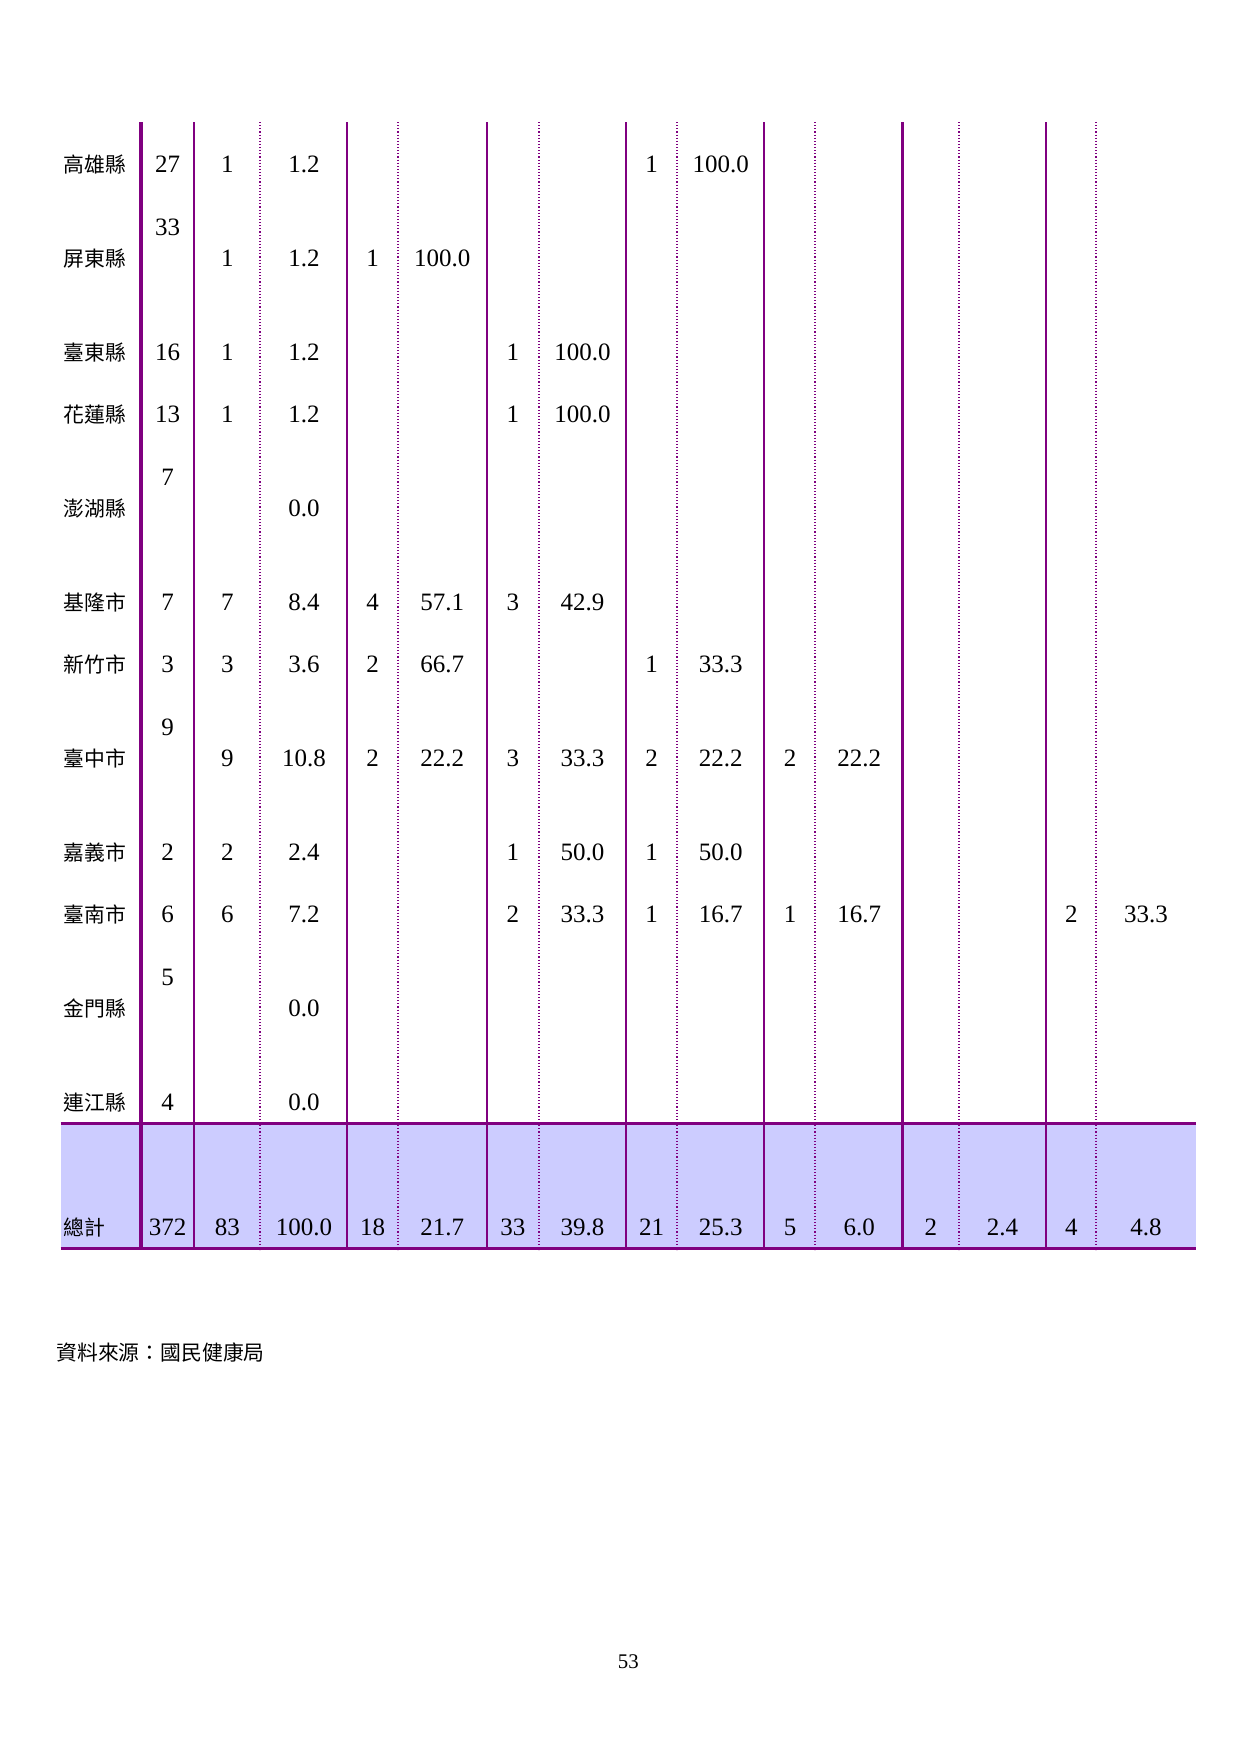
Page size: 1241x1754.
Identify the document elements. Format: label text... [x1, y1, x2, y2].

table_cell 2 [627, 685, 677, 778]
table_cell [959, 372, 1045, 434]
table_cell 9 [143, 685, 193, 778]
table_cell [539, 122, 625, 184]
table_cell [677, 435, 763, 528]
table_cell [959, 935, 1045, 1028]
table_cell [815, 528, 901, 622]
table_cell 4 [1047, 1125, 1096, 1247]
table_cell 1.2 [260, 372, 346, 434]
table_cell 1 [627, 622, 677, 684]
table_cell 57.1 [398, 528, 486, 622]
table_cell [1047, 122, 1096, 184]
table_cell 1 [488, 372, 539, 434]
table_cell 83 [195, 1125, 260, 1247]
table_cell 高雄縣 [61, 122, 139, 184]
table_cell [904, 372, 959, 434]
table_cell 1 [348, 185, 398, 278]
table_cell 7 [143, 435, 193, 528]
table_cell 6 [143, 872, 193, 934]
table_cell 22.2 [815, 685, 901, 778]
table_cell 2 [765, 685, 815, 778]
table_cell 27 [143, 122, 193, 184]
table_cell [765, 935, 815, 1028]
table_cell 屏東縣 [61, 185, 139, 278]
table_cell [539, 622, 625, 684]
table_cell [815, 278, 901, 372]
table_cell 3 [488, 685, 539, 778]
table_cell [348, 372, 398, 434]
table_cell 16 [143, 278, 193, 372]
table_cell 2 [488, 872, 539, 934]
table_cell 連江縣 [61, 1028, 139, 1122]
table_cell [904, 935, 959, 1028]
table_cell [677, 528, 763, 622]
table_cell [904, 278, 959, 372]
table_cell 10.8 [260, 685, 346, 778]
table_cell [398, 935, 486, 1028]
table_cell 4 [143, 1028, 193, 1122]
table_cell [627, 372, 677, 434]
table_cell [1047, 528, 1096, 622]
table_cell [195, 935, 260, 1028]
table_cell [677, 935, 763, 1028]
table_cell [398, 278, 486, 372]
table_cell [627, 1028, 677, 1122]
table_cell [765, 1028, 815, 1122]
table_cell 21.7 [398, 1125, 486, 1247]
table_cell [959, 122, 1045, 184]
table_cell [348, 778, 398, 872]
table_cell 2 [1047, 872, 1096, 934]
table_cell [398, 372, 486, 434]
table_cell 100.0 [677, 122, 763, 184]
table_cell [677, 185, 763, 278]
table_cell [348, 122, 398, 184]
table_cell 2 [143, 778, 193, 872]
table_cell [1047, 685, 1096, 778]
table_cell [348, 278, 398, 372]
table_cell [627, 935, 677, 1028]
table_cell [815, 1028, 901, 1122]
table_cell 澎湖縣 [61, 435, 139, 528]
table_cell 1 [195, 185, 260, 278]
table_cell [815, 372, 901, 434]
table_cell 66.7 [398, 622, 486, 684]
table_cell 新竹市 [61, 622, 139, 684]
table_cell 0.0 [260, 1028, 346, 1122]
table_cell 臺南市 [61, 872, 139, 934]
table_cell [488, 122, 539, 184]
table_cell 13 [143, 372, 193, 434]
table_cell [1047, 1028, 1096, 1122]
table_cell 33 [143, 185, 193, 278]
table_cell 1 [488, 278, 539, 372]
table_cell [677, 1028, 763, 1122]
table_cell 100.0 [539, 278, 625, 372]
table_cell [959, 185, 1045, 278]
table_cell 1.2 [260, 185, 346, 278]
table_cell [815, 185, 901, 278]
table_cell [539, 435, 625, 528]
table_cell 1 [627, 122, 677, 184]
table_cell [488, 622, 539, 684]
table_cell [1096, 778, 1196, 872]
table_cell 金門縣 [61, 935, 139, 1028]
table_cell 1.2 [260, 278, 346, 372]
table_cell 2 [348, 685, 398, 778]
table_cell 33.3 [677, 622, 763, 684]
table_cell 18 [348, 1125, 398, 1247]
table_cell 3 [143, 622, 193, 684]
table_cell [398, 1028, 486, 1122]
table_cell [627, 528, 677, 622]
table_cell [1096, 935, 1196, 1028]
table_cell [815, 935, 901, 1028]
table_cell 3 [488, 528, 539, 622]
table_cell 8.4 [260, 528, 346, 622]
table_cell 1 [488, 778, 539, 872]
table_cell 9 [195, 685, 260, 778]
table_cell 42.9 [539, 528, 625, 622]
table_cell 22.2 [677, 685, 763, 778]
table_cell [959, 622, 1045, 684]
table_cell [765, 185, 815, 278]
table_cell 372 [143, 1125, 193, 1247]
table_cell 2.4 [260, 778, 346, 872]
table_cell 2 [904, 1125, 959, 1247]
table_cell 臺中市 [61, 685, 139, 778]
table_cell 6.0 [815, 1125, 901, 1247]
table_cell [1096, 185, 1196, 278]
table_cell 1 [195, 372, 260, 434]
table_cell 0.0 [260, 435, 346, 528]
table_cell 花蓮縣 [61, 372, 139, 434]
table_cell 100.0 [260, 1125, 346, 1247]
table_cell [627, 435, 677, 528]
table_cell [765, 528, 815, 622]
table_cell [765, 435, 815, 528]
table_cell [1096, 685, 1196, 778]
table_cell 基隆市 [61, 528, 139, 622]
table_cell 3.6 [260, 622, 346, 684]
table_cell [1047, 935, 1096, 1028]
table_cell [1047, 622, 1096, 684]
table_cell [1096, 528, 1196, 622]
table_cell [1047, 278, 1096, 372]
table_cell [904, 122, 959, 184]
table_cell [1096, 1028, 1196, 1122]
table_cell 1 [765, 872, 815, 934]
table_cell [904, 435, 959, 528]
table_cell [1096, 622, 1196, 684]
table_cell [904, 778, 959, 872]
table_cell 1 [627, 778, 677, 872]
table_cell [904, 685, 959, 778]
table_cell 1.2 [260, 122, 346, 184]
table_cell 50.0 [677, 778, 763, 872]
table_cell [195, 435, 260, 528]
table_cell 50.0 [539, 778, 625, 872]
table_cell [959, 435, 1045, 528]
table_cell [1096, 122, 1196, 184]
table_cell [488, 185, 539, 278]
table_cell 2 [348, 622, 398, 684]
table_cell [1096, 435, 1196, 528]
table_cell [765, 278, 815, 372]
table_cell [488, 1028, 539, 1122]
table_cell [1047, 435, 1096, 528]
table_cell [904, 528, 959, 622]
table_cell [398, 872, 486, 934]
table_cell 25.3 [677, 1125, 763, 1247]
table_cell [1047, 372, 1096, 434]
table_cell 21 [627, 1125, 677, 1247]
table_cell 臺東縣 [61, 278, 139, 372]
table_cell [539, 185, 625, 278]
table_cell 100.0 [539, 372, 625, 434]
text 資料來源：國民健康局 [56, 1309, 1106, 1372]
table_cell 16.7 [677, 872, 763, 934]
table_cell [1047, 185, 1096, 278]
table_cell 7.2 [260, 872, 346, 934]
table_cell [677, 372, 763, 434]
table_cell 3 [195, 622, 260, 684]
table_cell [488, 435, 539, 528]
table_cell [815, 778, 901, 872]
table_cell [677, 278, 763, 372]
table_cell [959, 778, 1045, 872]
table_cell [627, 278, 677, 372]
table_cell [539, 935, 625, 1028]
table_cell 2.4 [959, 1125, 1045, 1247]
table_cell [348, 872, 398, 934]
table_cell 嘉義市 [61, 778, 139, 872]
table_cell [1047, 778, 1096, 872]
table_cell 39.8 [539, 1125, 625, 1247]
table_cell [765, 122, 815, 184]
table_cell [765, 778, 815, 872]
table_cell [348, 935, 398, 1028]
table_cell [398, 778, 486, 872]
table_cell [348, 1028, 398, 1122]
table_cell [904, 622, 959, 684]
table_cell [904, 872, 959, 934]
table_cell 33.3 [539, 685, 625, 778]
table_cell 33.3 [539, 872, 625, 934]
table_cell [1096, 278, 1196, 372]
table_cell 4.8 [1096, 1125, 1196, 1247]
table_cell [348, 435, 398, 528]
table_cell 1 [195, 278, 260, 372]
table_cell 7 [143, 528, 193, 622]
table_cell 5 [143, 935, 193, 1028]
table_cell 1 [195, 122, 260, 184]
table_cell 4 [348, 528, 398, 622]
table_cell 總計 [61, 1125, 139, 1247]
table_cell 33.3 [1096, 872, 1196, 934]
table_cell [959, 685, 1045, 778]
table_cell 100.0 [398, 185, 486, 278]
table_cell [959, 528, 1045, 622]
table_cell [627, 185, 677, 278]
table_cell [904, 1028, 959, 1122]
table_cell [1096, 372, 1196, 434]
table_cell [959, 1028, 1045, 1122]
table_cell 16.7 [815, 872, 901, 934]
table_cell [959, 872, 1045, 934]
table_cell [815, 622, 901, 684]
table_cell [815, 122, 901, 184]
table_cell [488, 935, 539, 1028]
table_cell 2 [195, 778, 260, 872]
table_cell 1 [627, 872, 677, 934]
table_cell [398, 122, 486, 184]
table_cell 0.0 [260, 935, 346, 1028]
table_cell 33 [488, 1125, 539, 1247]
table_cell 22.2 [398, 685, 486, 778]
table_cell [195, 1028, 260, 1122]
table_cell [815, 435, 901, 528]
table_cell [765, 622, 815, 684]
table_cell 6 [195, 872, 260, 934]
table_cell [539, 1028, 625, 1122]
table_cell [398, 435, 486, 528]
table_cell [904, 185, 959, 278]
table_cell 7 [195, 528, 260, 622]
table_cell 5 [765, 1125, 815, 1247]
table_cell [765, 372, 815, 434]
table_cell [959, 278, 1045, 372]
